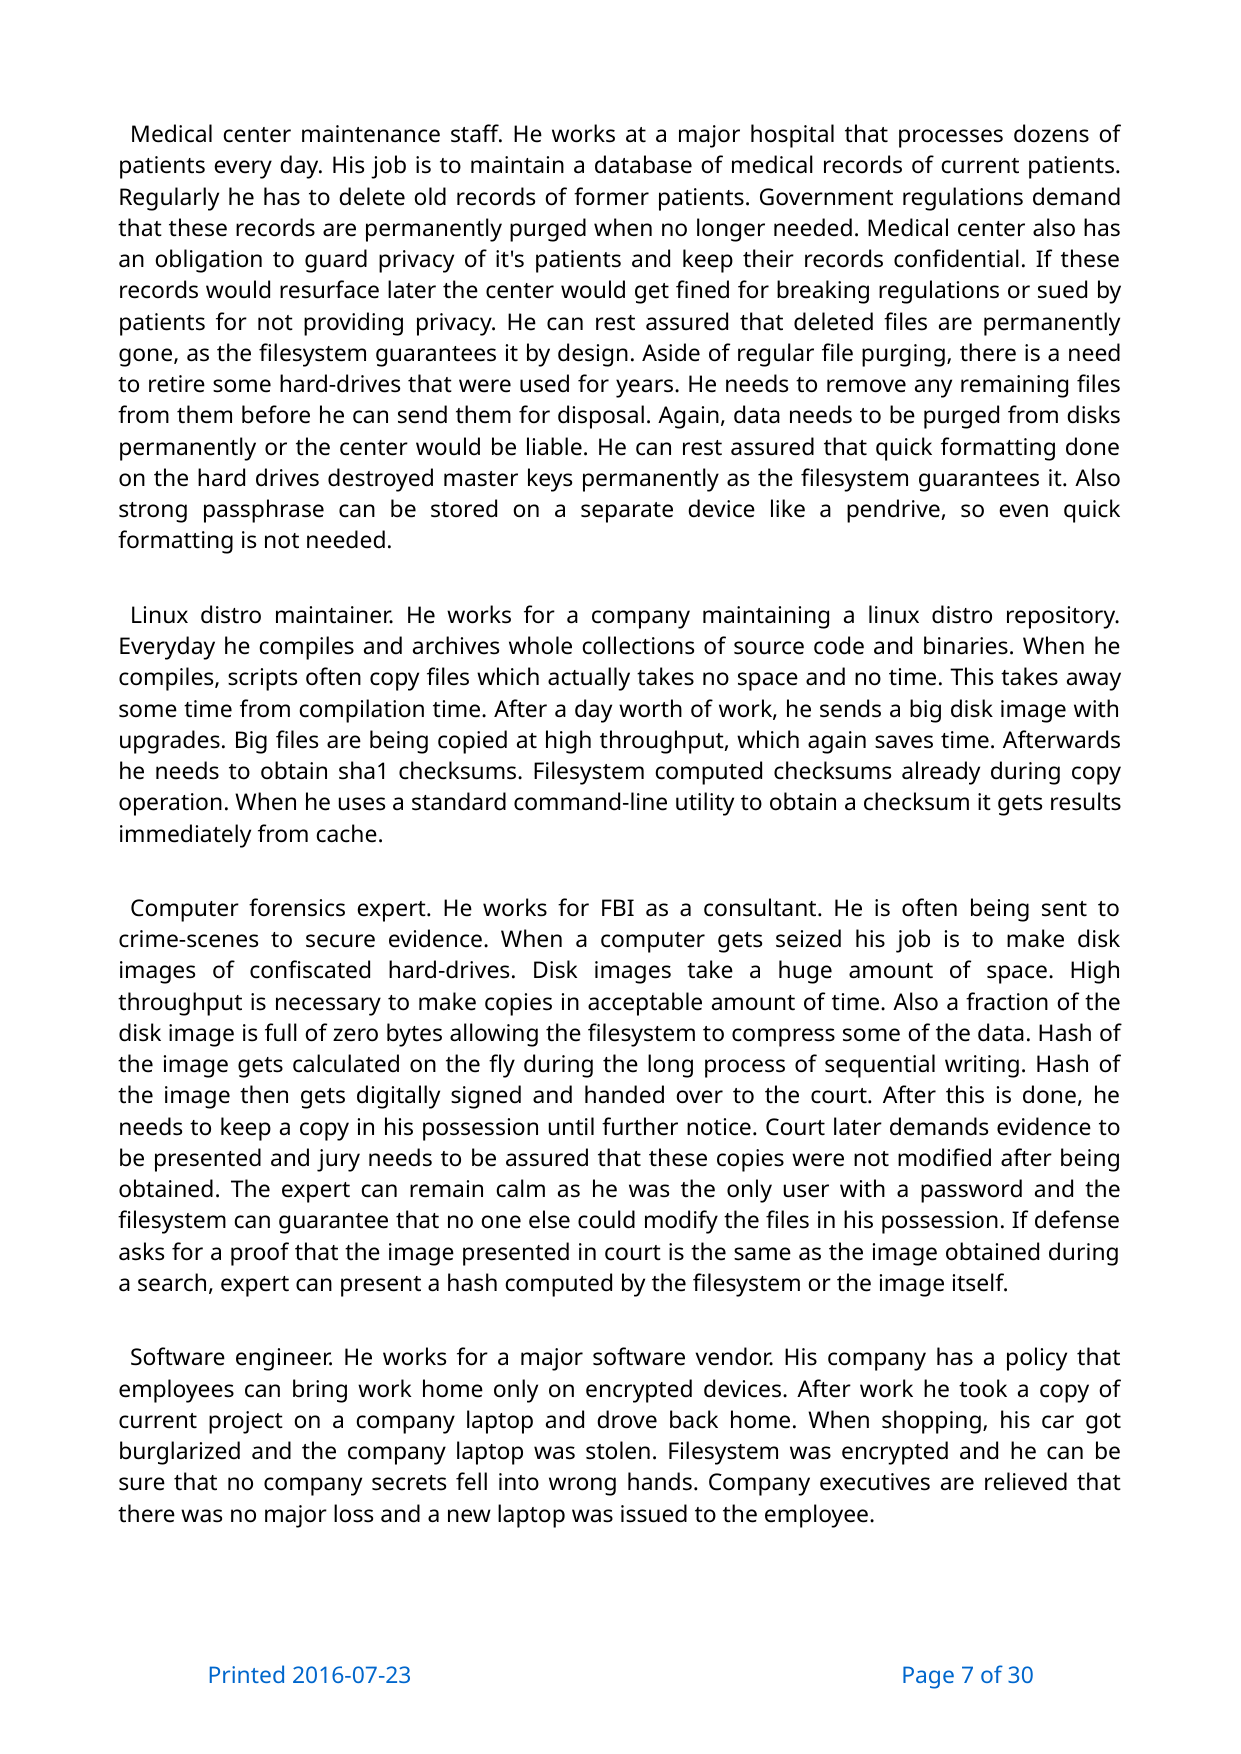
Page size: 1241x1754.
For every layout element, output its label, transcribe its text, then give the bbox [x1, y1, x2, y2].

text Software engineer. He works for a major software vendor. His company has a policy that employees can bring work home only on encrypted devices. After work he took a copy of current project on a company laptop and drove back home. When shopping, his car got burglarized and the company laptop was stolen. Filesystem was encrypted and he can be sure that no company secrets fell into wrong hands. Company executives are relieved that there was no major loss and a new laptop was issued to the employee. [118, 1341, 1122, 1529]
text Medical center maintenance staff. He works at a major hospital that processes dozens of patients every day. His job is to maintain a database of medical records of current patients. Regularly he has to delete old records of former patients. Government regulations demand that these records are permanently purged when no longer needed. Medical center also has an obligation to guard privacy of it's patients and keep their records confidential. If these records would resurface later the center would get fined for breaking regulations or sued by patients for not providing privacy. He can rest assured that deleted files are permanently gone, as the filesystem guarantees it by design. Aside of regular file purging, there is a need to retire some hard-drives that were used for years. He needs to remove any remaining files from them before he can send them for disposal. Again, data needs to be purged from disks permanently or the center would be liable. He can rest assured that quick formatting done on the hard drives destroyed master keys permanently as the filesystem guarantees it. Also strong passphrase can be stored on a separate device like a pendrive, so even quick formatting is not needed. [118, 118, 1122, 556]
text Computer forensics expert. He works for FBI as a consultant. He is often being sent to crime-scenes to secure evidence. When a computer gets seized his job is to make disk images of confiscated hard-drives. Disk images take a huge amount of space. High throughput is necessary to make copies in acceptable amount of time. Also a fraction of the disk image is full of zero bytes allowing the filesystem to compress some of the data. Hash of the image gets calculated on the fly during the long process of sequential writing. Hash of the image then gets digitally signed and handed over to the court. After this is done, he needs to keep a copy in his possession until further notice. Court later demands evidence to be presented and jury needs to be assured that these copies were not modified after being obtained. The expert can remain calm as he was the only user with a password and the filesystem can guarantee that no one else could modify the files in his possession. If defense asks for a proof that the image presented in court is the same as the image obtained during a search, expert can present a hash computed by the filesystem or the image itself. [118, 892, 1122, 1298]
text Linux distro maintainer. He works for a company maintaining a linux distro repository. Everyday he compiles and archives whole collections of source code and binaries. When he compiles, scripts often copy files which actually takes no space and no time. This takes away some time from compilation time. After a day worth of work, he sends a big disk image with upgrades. Big files are being copied at high throughput, which again saves time. Afterwards he needs to obtain sha1 checksums. Filesystem computed checksums already during copy operation. When he uses a standard command-line utility to obtain a checksum it gets results immediately from cache. [118, 599, 1122, 849]
